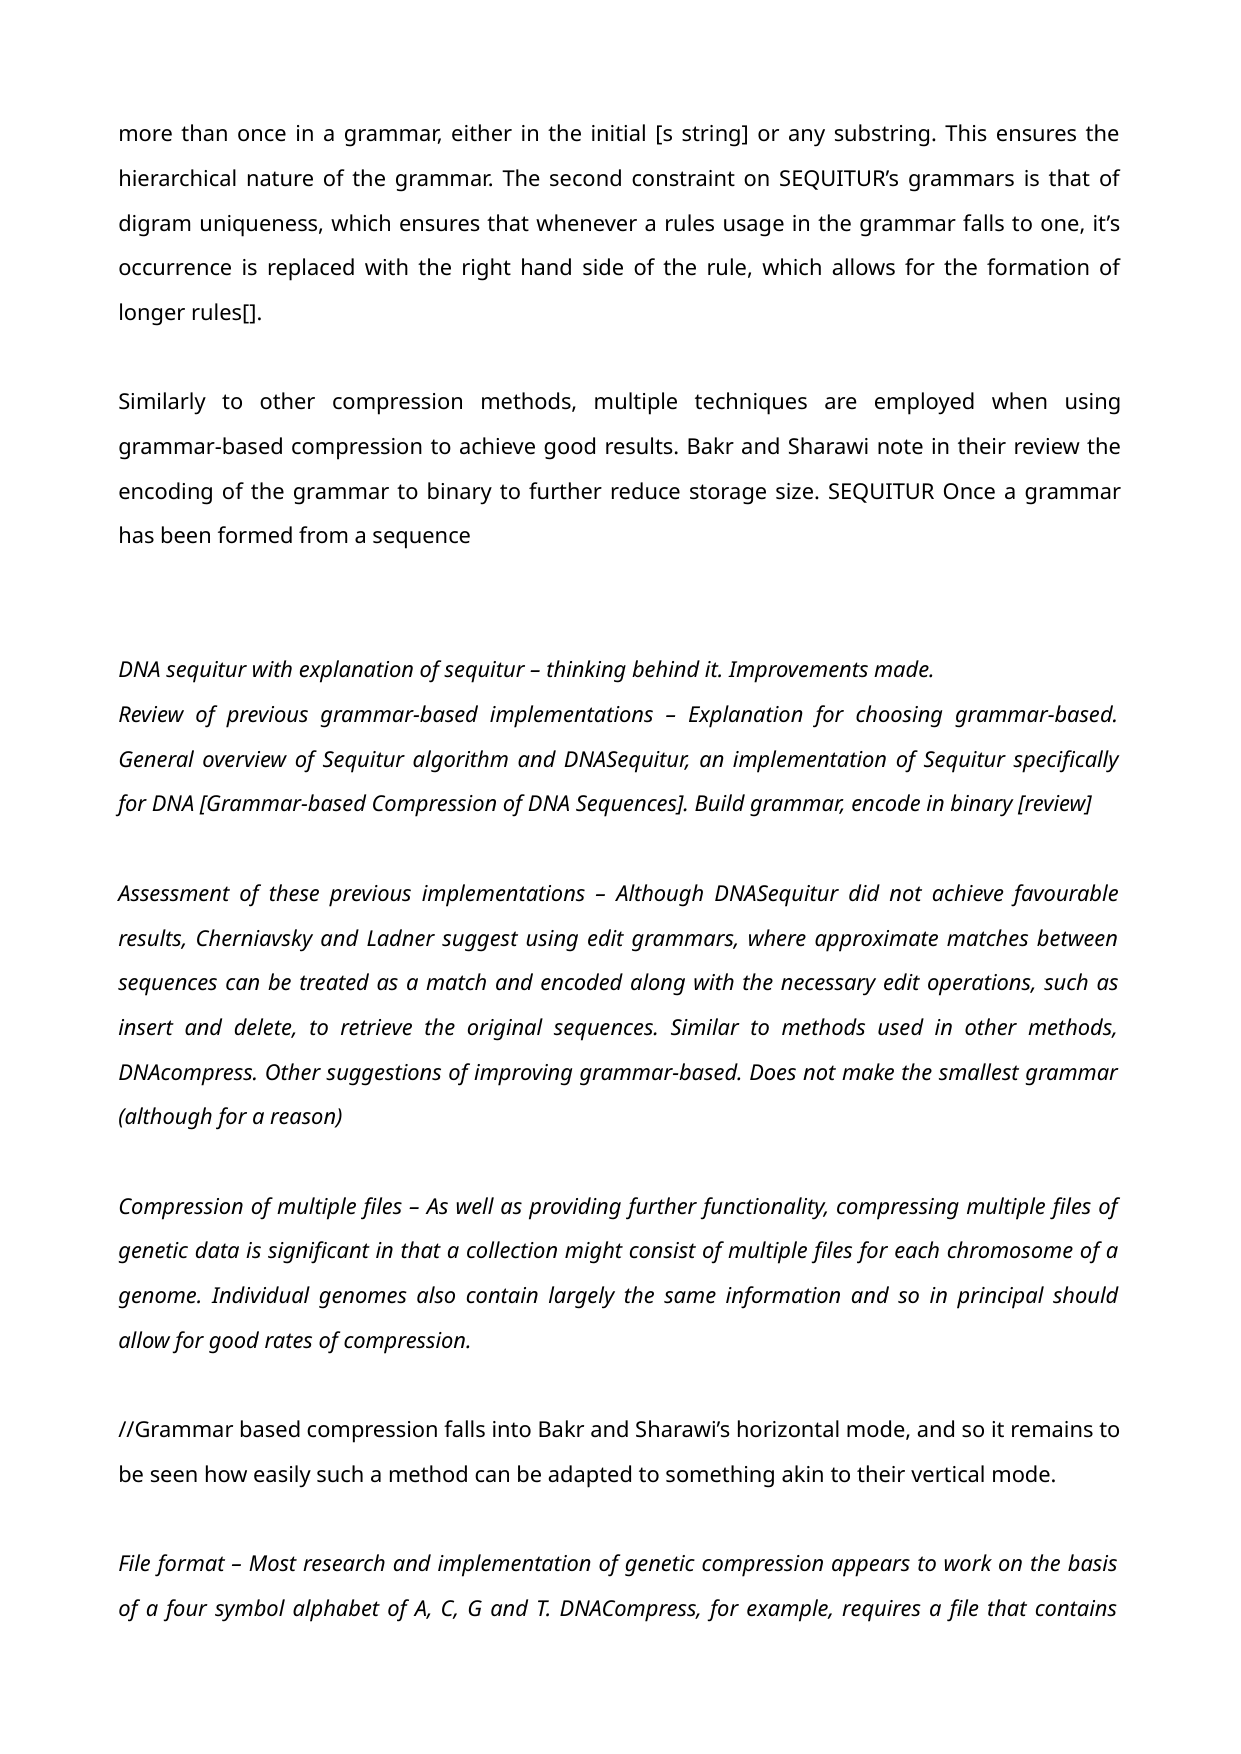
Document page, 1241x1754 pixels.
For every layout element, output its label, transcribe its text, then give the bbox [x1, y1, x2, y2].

text more than once in a grammar, either in the initial [s string] or any substring. This ensures the hierarchical nature of the grammar. The second constraint on SEQUITUR’s grammars is that of digram uniqueness, which ensures that whenever a rules usage in the grammar falls to one, it’s occurrence is replaced with the right hand side of the rule, which allows for the formation of longer rules[]. [118, 118, 1122, 327]
text Review of previous grammar-based implementations – Explanation for choosing grammar-based. General overview of Sequitur algorithm and DNASequitur, an implementation of Sequitur specifically for DNA [Grammar-based Compression of DNA Sequences]. Build grammar, encode in binary [review] [118, 699, 1122, 818]
text Compression of multiple files – As well as providing further functionality, compressing multiple files of genetic data is significant in that a collection might consist of multiple files for each chromosome of a genome. Individual genomes also contain largely the same information and so in principal should allow for good rates of compression. [118, 1191, 1122, 1354]
text DNA sequitur with explanation of sequitur – thinking behind it. Improvements made. [118, 654, 1122, 684]
text Assessment of these previous implementations – Although DNASequitur did not achieve favourable results, Cherniavsky and Ladner suggest using edit grammars, where approximate matches between sequences can be treated as a match and encoded along with the necessary edit operations, such as insert and delete, to retrieve the original sequences. Similar to methods used in other methods, DNAcompress. Other suggestions of improving grammar-based. Does not make the smallest grammar (although for a reason) [118, 878, 1122, 1131]
text File format – Most research and implementation of genetic compression appears to work on the basis of a four symbol alphabet of A, C, G and T. DNACompress, for example, requires a file that contains [118, 1548, 1122, 1623]
text Similarly to other compression methods, multiple techniques are employed when using grammar-based compression to achieve good results. Bakr and Sharawi note in their review the encoding of the grammar to binary to further reduce storage size. SEQUITUR Once a grammar has been formed from a sequence [118, 386, 1122, 550]
text //Grammar based compression falls into Bakr and Sharawi’s horizontal mode, and so it remains to be seen how easily such a method can be adapted to something akin to their vertical mode. [118, 1414, 1122, 1488]
